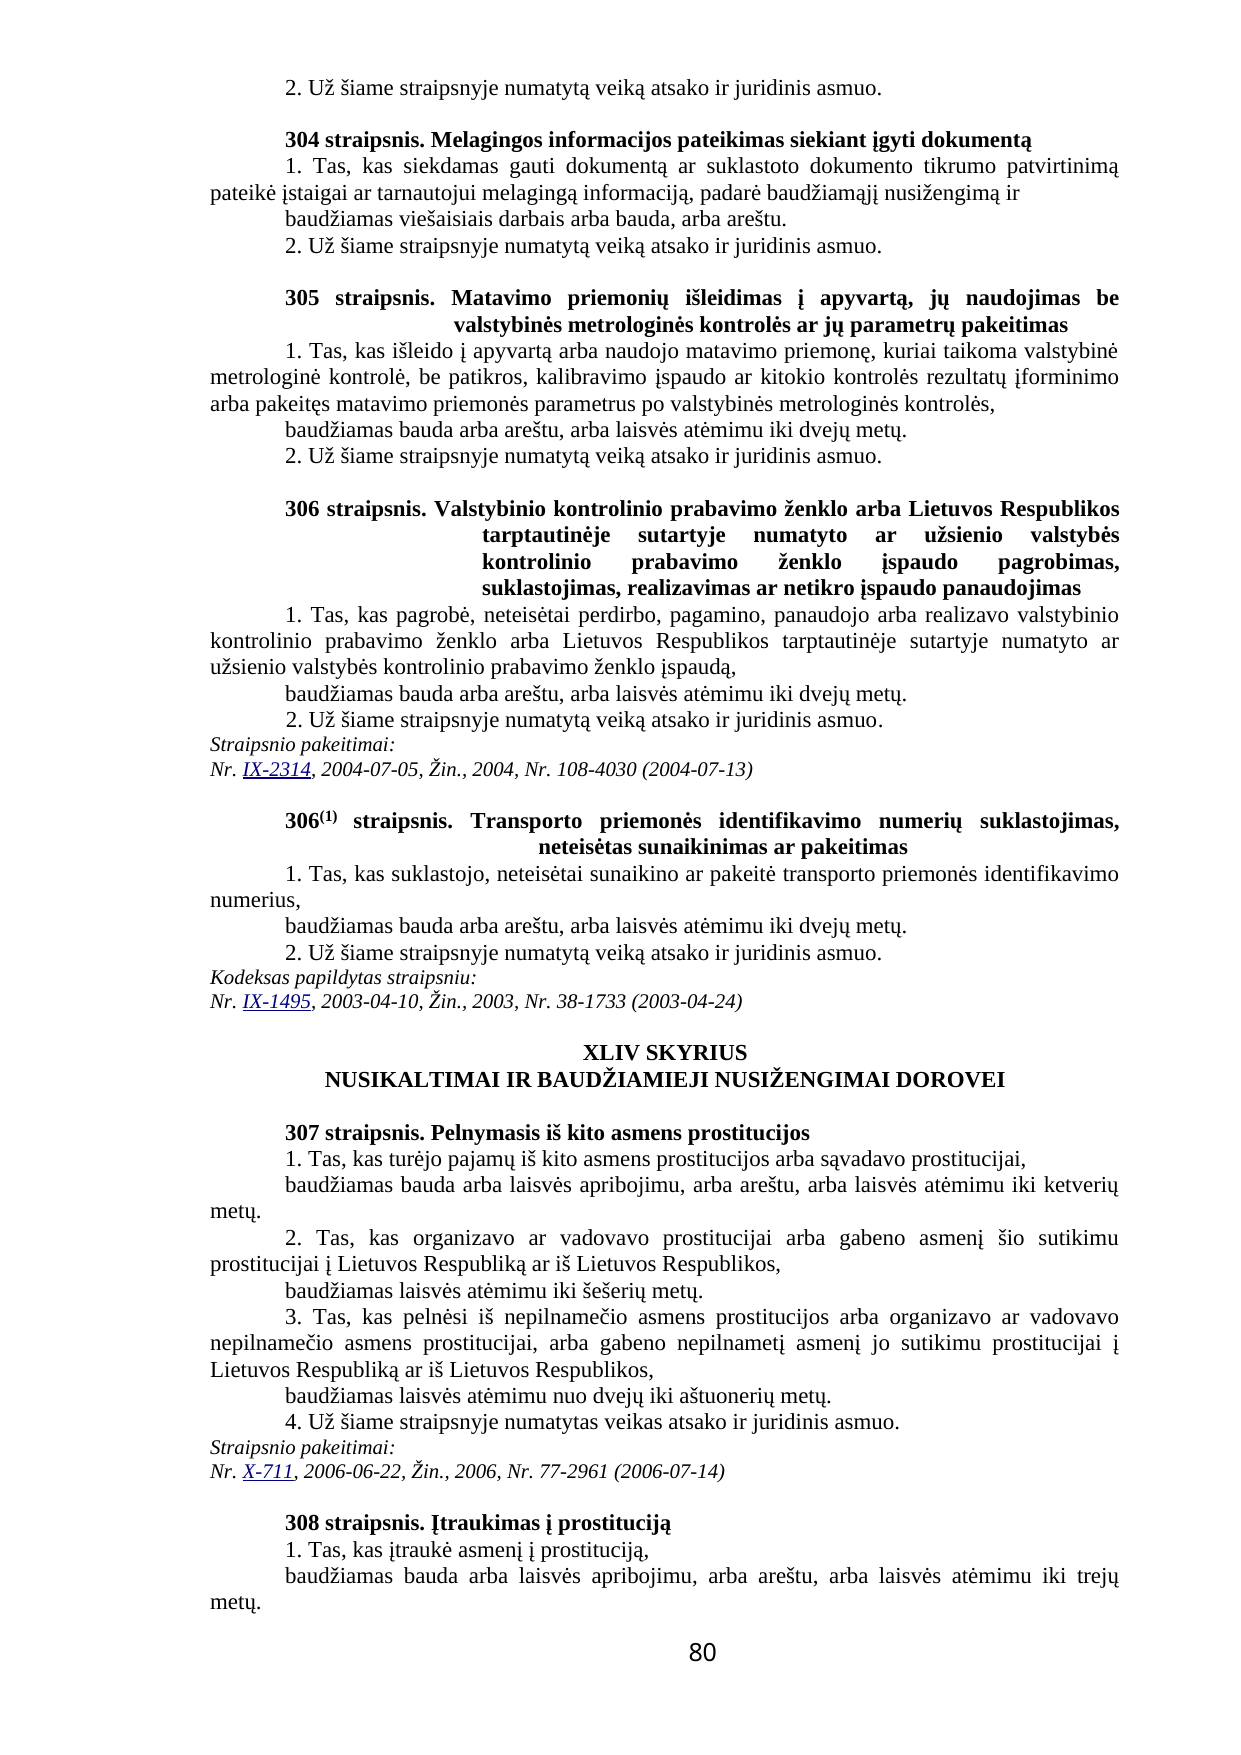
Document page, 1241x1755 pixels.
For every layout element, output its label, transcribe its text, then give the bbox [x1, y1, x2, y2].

text baudžiamas bauda arba laisvės apribojimu, arba areštu, arba laisvės atėmimu iki ketverių metų. [210, 1171, 1120, 1224]
text Nr. X-711, 2006-06-22, Žin., 2006, Nr. 77-2961 (2006-07-14) [210, 1459, 1120, 1483]
text 305 straipsnis. Matavimo priemonių išleidimas į apyvartą, jų naudojimas be valstybinės metrologinės kontrolės ar jų parametrų pakeitimas [285, 284, 1120, 337]
text 304 straipsnis. Melagingos informacijos pateikimas siekiant įgyti dokumentą [285, 126, 1120, 153]
text 1. Tas, kas turėjo pajamų iš kito asmens prostitucijos arba sąvadavo prostitucijai, [210, 1145, 1120, 1171]
text baudžiamas bauda arba areštu, arba laisvės atėmimu iki dvejų metų. [210, 416, 1120, 442]
text baudžiamas bauda arba areštu, arba laisvės atėmimu iki dvejų metų. [210, 680, 1120, 706]
text 3. Tas, kas pelnėsi iš nepilnamečio asmens prostitucijos arba organizavo ar vadovavo nepilnamečio asmens prostitucijai, arba gabeno nepilnametį asmenį jo sutikimu prostitucijai į Lietuvos Respubliką ar iš Lietuvos Respublikos, [210, 1303, 1120, 1382]
text 2. Už šiame straipsnyje numatytą veiką atsako ir juridinis asmuo. [210, 706, 1106, 732]
text Kodeksas papildytas straipsniu: [210, 965, 1120, 989]
text 1. Tas, kas suklastojo, neteisėtai sunaikino ar pakeitė transporto priemonės identifikavimo numerius, [210, 859, 1120, 912]
text Straipsnio pakeitimai: [210, 732, 1120, 756]
text baudžiamas bauda arba laisvės apribojimu, arba areštu, arba laisvės atėmimu iki trejų metų. [210, 1562, 1120, 1615]
text Nr. IX-2314, 2004-07-05, Žin., 2004, Nr. 108-4030 (2004-07-13) [210, 756, 1120, 781]
text 1. Tas, kas siekdamas gauti dokumentą ar suklastoto dokumento tikrumo patvirtinimą pateikė įstaigai ar tarnautojui melagingą informaciją, padarė baudžiamąjį nusižengimą ir [210, 153, 1120, 205]
subtitle 1. Tas, kas pagrobė, neteisėtai perdirbo, pagamino, panaudojo arba realizavo valstybinio kontrolinio prabavimo ženklo arba Lietuvos Respublikos tarptautinėje sutartyje numatyto ar užsienio valstybės kontrolinio prabavimo ženklo įspaudą, [210, 601, 1120, 680]
text baudžiamas viešaisiais darbais arba bauda, arba areštu. [210, 205, 1120, 232]
text 4. Už šiame straipsnyje numatytas veikas atsako ir juridinis asmuo. [210, 1408, 1120, 1435]
text 2. Už šiame straipsnyje numatytą veiką atsako ir juridinis asmuo. [210, 442, 1120, 469]
text Nr. IX-1495, 2003-04-10, Žin., 2003, Nr. 38-1733 (2003-04-24) [210, 989, 1120, 1013]
text baudžiamas laisvės atėmimu iki šešerių metų. [210, 1277, 1120, 1303]
text baudžiamas bauda arba areštu, arba laisvės atėmimu iki dvejų metų. [210, 912, 1120, 939]
text Straipsnio pakeitimai: [210, 1435, 1120, 1459]
text 306(1) straipsnis. Transporto priemonės identifikavimo numerių suklastojimas, neteisėtas sunaikinimas ar pakeitimas [285, 807, 1120, 859]
text 2. Tas, kas organizavo ar vadovavo prostitucijai arba gabeno asmenį šio sutikimu prostitucijai į Lietuvos Respubliką ar iš Lietuvos Respublikos, [210, 1224, 1120, 1277]
text 1. Tas, kas išleido į apyvartą arba naudojo matavimo priemonę, kuriai taikoma valstybinė metrologinė kontrolė, be patikros, kalibravimo įspaudo ar kitokio kontrolės rezultatų įforminimo arba pakeitęs matavimo priemonės parametrus po valstybinės metrologinės kontrolės, [210, 337, 1120, 416]
text baudžiamas laisvės atėmimu nuo dvejų iki aštuonerių metų. [210, 1382, 1120, 1408]
text 2. Už šiame straipsnyje numatytą veiką atsako ir juridinis asmuo. [210, 939, 1120, 965]
text 307 straipsnis. Pelnymasis iš kito asmens prostitucijos [210, 1118, 1120, 1145]
text NUSIKALTIMAI IR BAUDŽIAMIEJI NUSIŽENGIMAI DOROVEI [210, 1066, 1120, 1092]
text 306 straipsnis. Valstybinio kontrolinio prabavimo ženklo arba Lietuvos Respublikos tarptautinėje sutartyje numatyto ar užsienio valstybės kontrolinio prabavimo ženklo įspaudo pagrobimas, suklastojimas, realizavimas ar netikro įspaudo panaudojimas [285, 495, 1120, 601]
text 2. Už šiame straipsnyje numatytą veiką atsako ir juridinis asmuo. [210, 232, 1120, 258]
subtitle XLIV SKYRIUS [210, 1039, 1120, 1066]
text 2. Už šiame straipsnyje numatytą veiką atsako ir juridinis asmuo. [210, 73, 1120, 100]
text 308 straipsnis. Įtraukimas į prostituciją [210, 1509, 1120, 1536]
text 1. Tas, kas įtraukė asmenį į prostituciją, [210, 1536, 1120, 1562]
